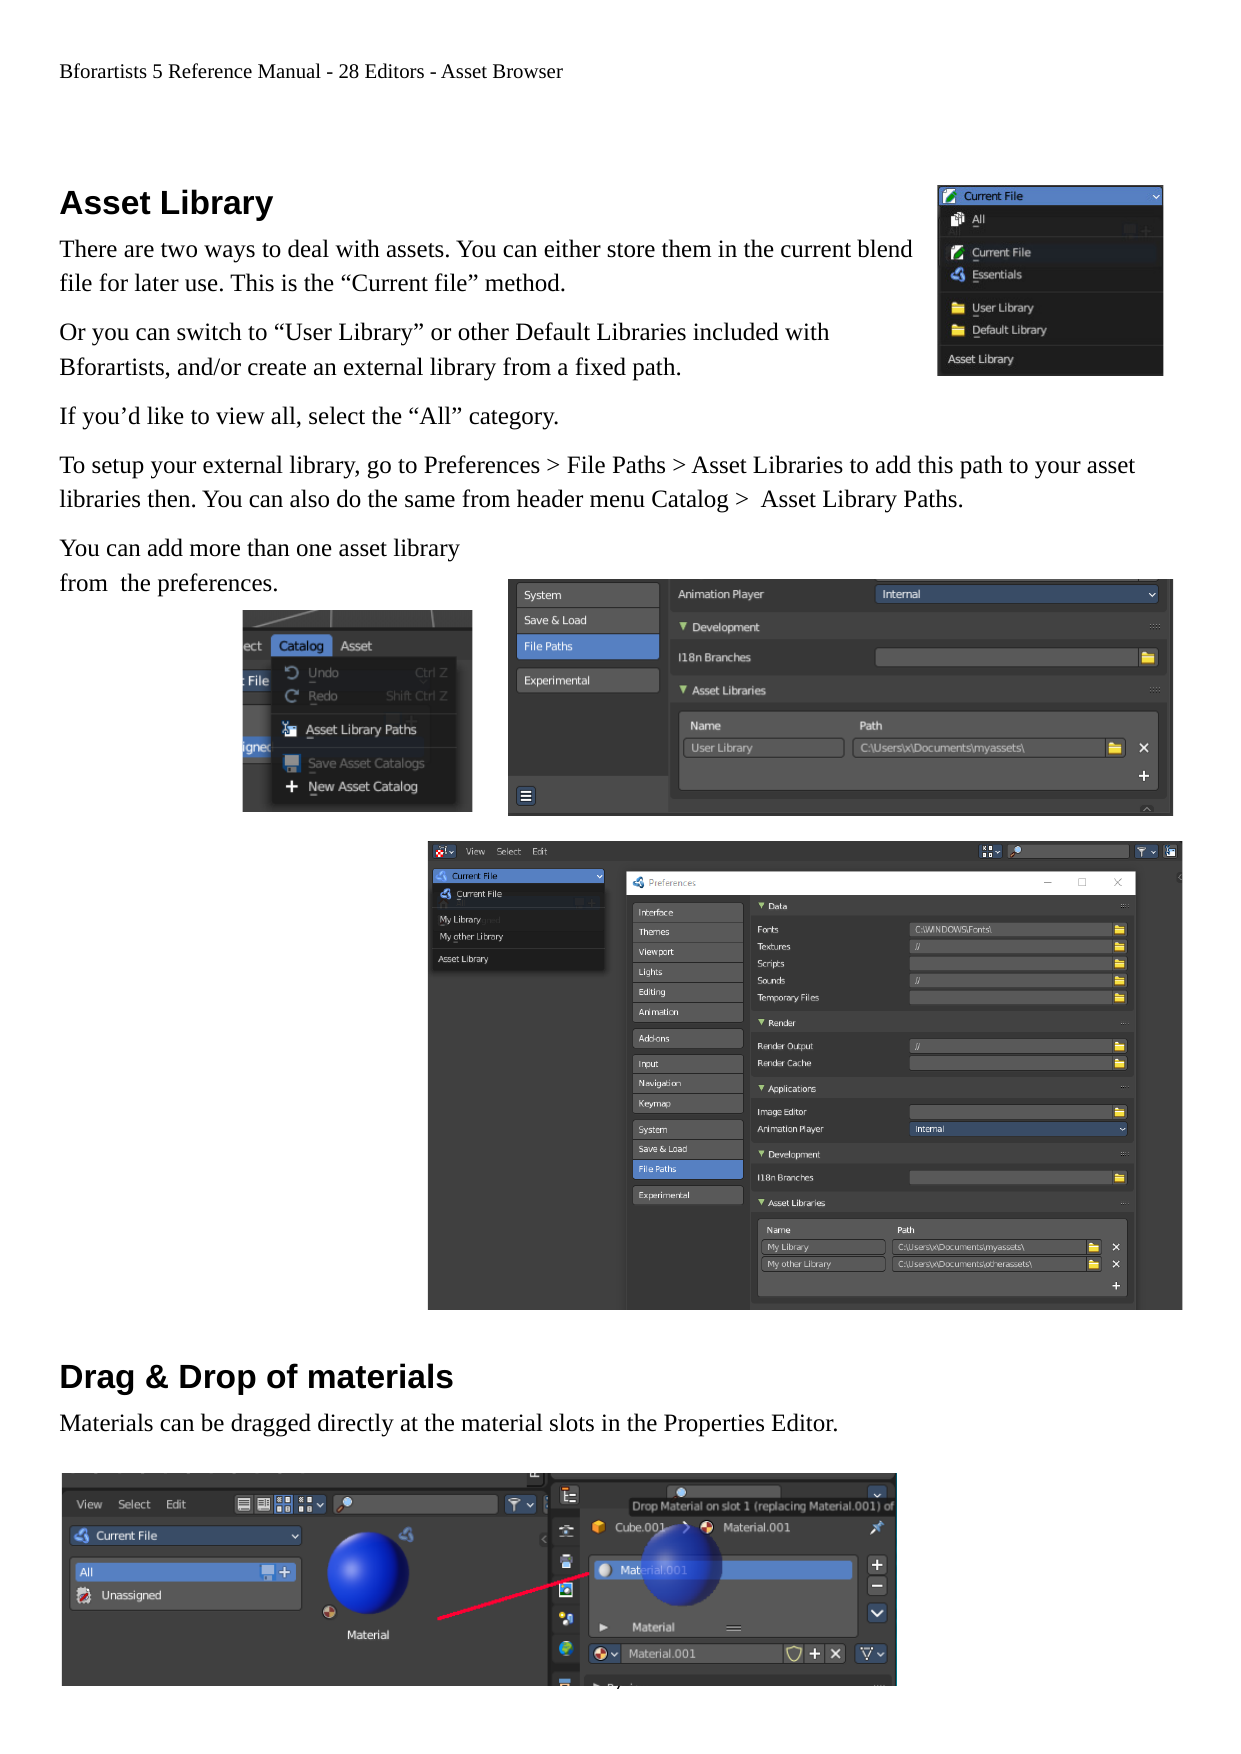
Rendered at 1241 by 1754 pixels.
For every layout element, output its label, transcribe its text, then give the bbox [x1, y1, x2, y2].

text Or you can switch to “User Library” or other Default Libraries included with Bforartists, and/or create an external library from a fixed path. [59, 317, 1181, 380]
picture [937, 185, 1164, 376]
subtitle Drag & Drop of materials [59, 1356, 1181, 1395]
text There are two ways to deal with assets. You can either store them in the current blend file for later use. This is the “Current file” method. [59, 234, 937, 297]
text To setup your external library, go to Preferences > File Paths > Asset Libraries to add this path to your asset libraries then. You can also do the same from header menu Catalog > Asset Library Paths. [59, 450, 1181, 513]
text If you’d like to view all, select the “All” category. [59, 401, 1181, 429]
picture [427, 841, 1183, 1310]
picture [508, 579, 1174, 816]
picture [242, 610, 473, 812]
picture [61, 1473, 897, 1686]
subtitle Asset Library [59, 182, 1181, 221]
text Materials can be dragged directly at the material slots in the Properties Editor. [59, 1408, 1181, 1436]
text You can add more than one asset library from the preferences. [59, 533, 1181, 597]
